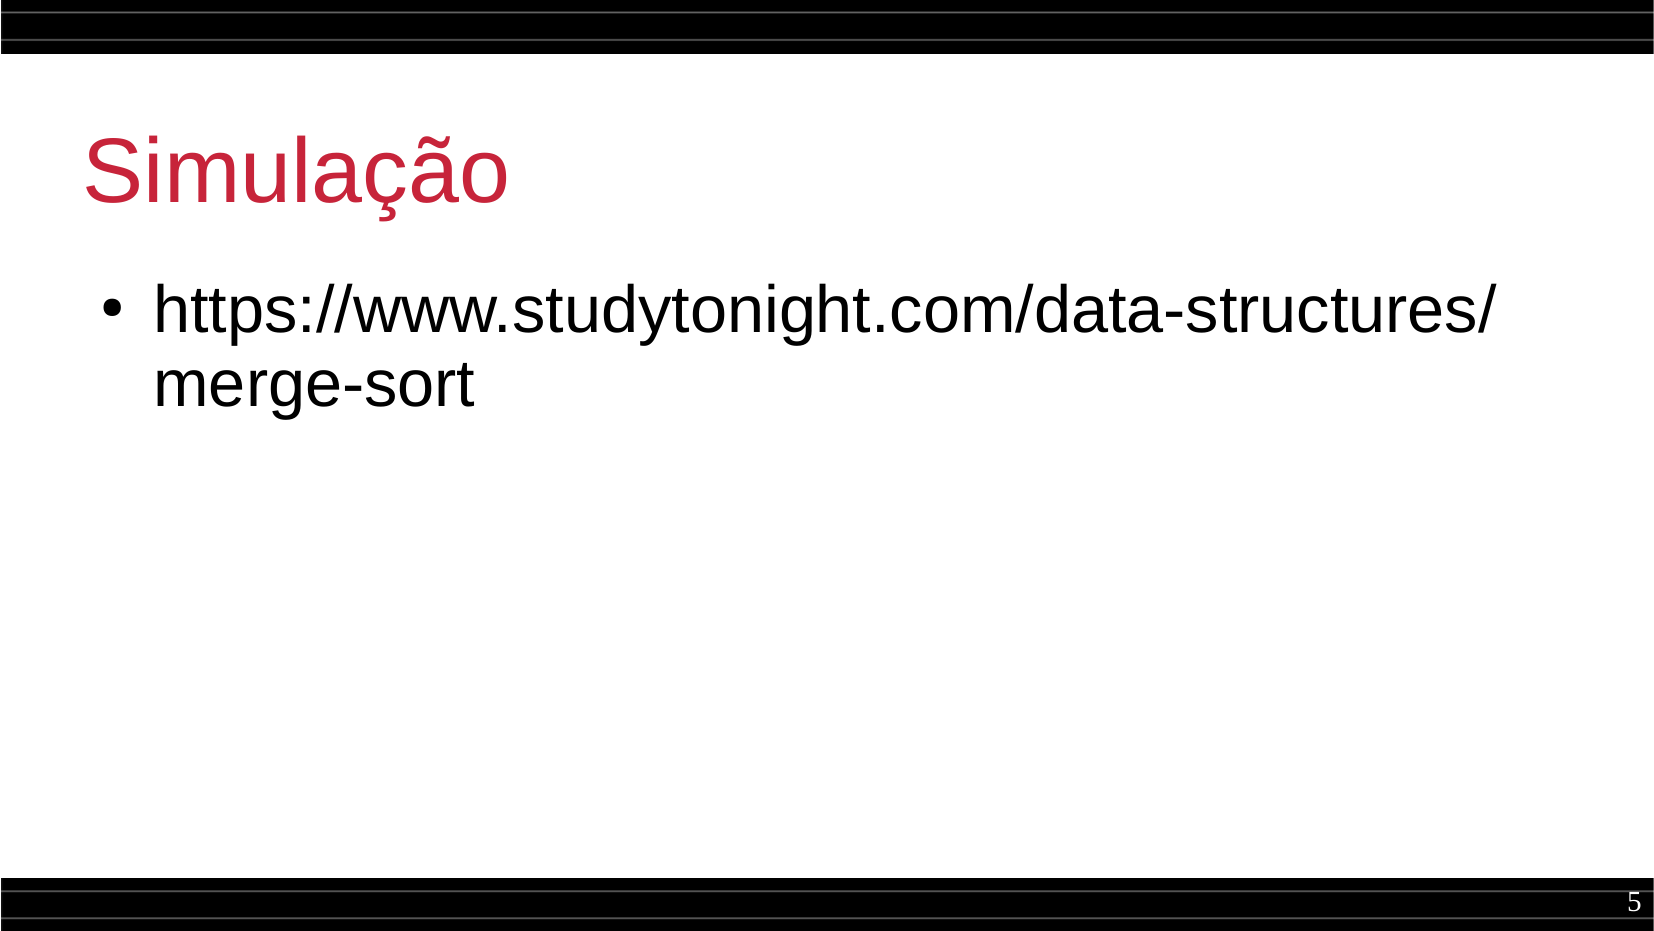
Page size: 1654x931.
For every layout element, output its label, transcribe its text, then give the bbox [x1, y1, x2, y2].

picture [1, 0, 1654, 54]
picture [1, 878, 1654, 931]
title Simulação [82, 92, 1571, 249]
list https://www.studytonight.com/data-structures/merge-sort [82, 271, 1571, 758]
